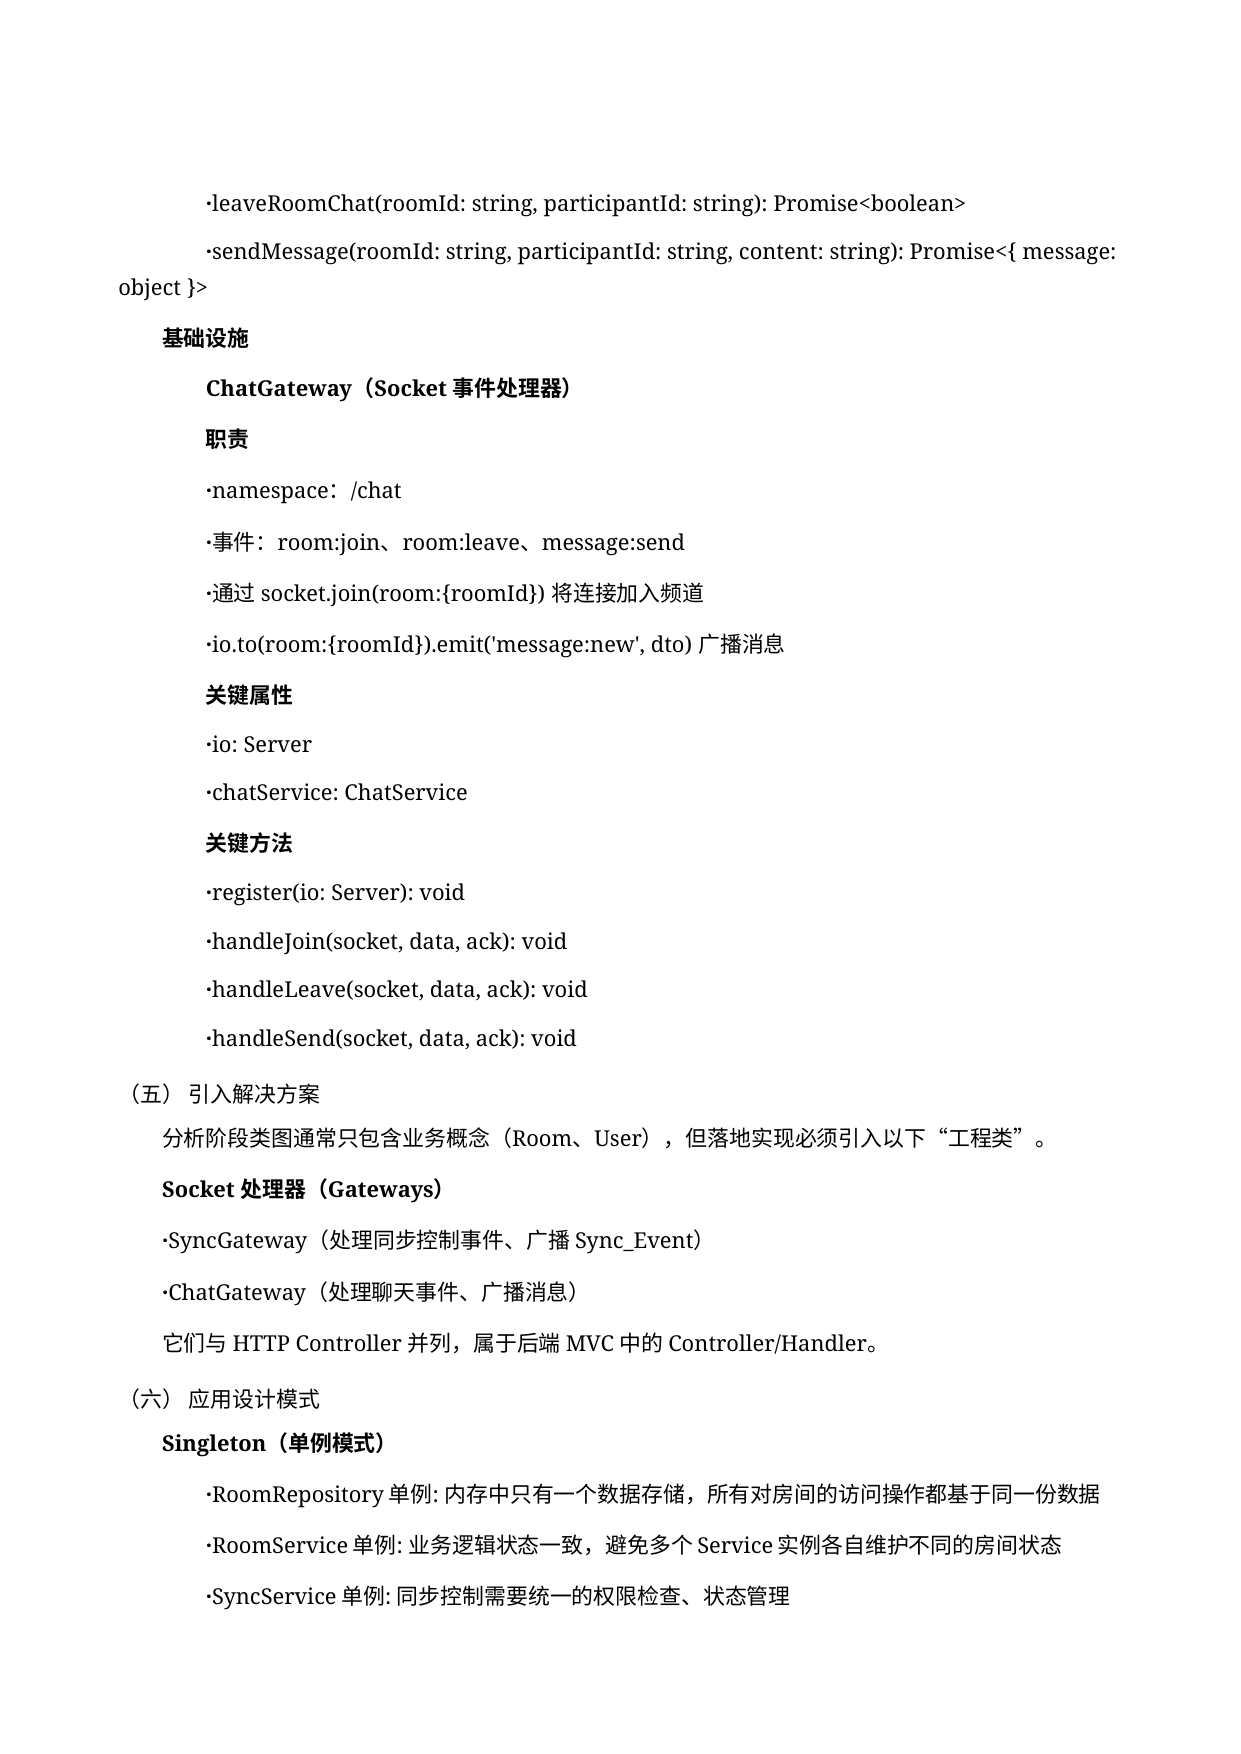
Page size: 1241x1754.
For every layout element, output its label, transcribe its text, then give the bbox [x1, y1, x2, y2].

text ChatGateway（Socket 事件处理器） [118, 371, 1122, 403]
text 基础设施 [118, 321, 1122, 352]
text 关键方法 [118, 826, 1122, 858]
text ·SyncGateway（处理同步控制事件、广播 Sync_Event） [118, 1223, 1122, 1255]
text Socket 处理器（Gateways） [118, 1172, 1122, 1204]
text 分析阶段类图通常只包含业务概念（Room、User），但落地实现必须引入以下“工程类”。 [118, 1121, 1122, 1153]
text ·SyncService单例: 同步控制需要统一的权限检查、状态管理 [118, 1579, 1122, 1611]
text ·leaveRoomChat(roomId: string, participantId: string): Promise<boolean> [118, 188, 1122, 217]
text 职责 [118, 422, 1122, 454]
text ·通过 socket.join(room:{roomId}) 将连接加入频道 [118, 576, 1122, 607]
text 它们与 HTTP Controller 并列，属于后端 MVC 中的 Controller/Handler。 [118, 1326, 1122, 1357]
text ·io.to(room:{roomId}).emit('message:new', dto) 广播消息 [118, 627, 1122, 658]
text ·sendMessage(roomId: string, participantId: string, content: string): Promise<{ message: object }> [118, 236, 1122, 302]
subtitle 应用设计模式 [118, 1382, 1122, 1413]
text ·事件：room:join、room:leave、message:send [118, 524, 1122, 556]
text ·RoomService单例: 业务逻辑状态一致，避免多个Service实例各自维护不同的房间状态 [118, 1528, 1122, 1560]
text ·register(io: Server): void [118, 877, 1122, 907]
text ·RoomRepository单例: 内存中只有一个数据存储，所有对房间的访问操作都基于同一份数据 [118, 1477, 1122, 1509]
text ·chatService: ChatService [118, 777, 1122, 807]
text Singleton（单例模式） [118, 1426, 1122, 1458]
text ·ChatGateway（处理聊天事件、广播消息） [118, 1274, 1122, 1306]
text ·namespace：/chat [118, 473, 1122, 505]
text ·handleSend(socket, data, ack): void [118, 1023, 1122, 1053]
text ·handleJoin(socket, data, ack): void [118, 926, 1122, 956]
text ·io: Server [118, 729, 1122, 758]
text ·handleLeave(socket, data, ack): void [118, 974, 1122, 1004]
text 关键属性 [118, 678, 1122, 709]
subtitle 引入解决方案 [118, 1077, 1122, 1109]
